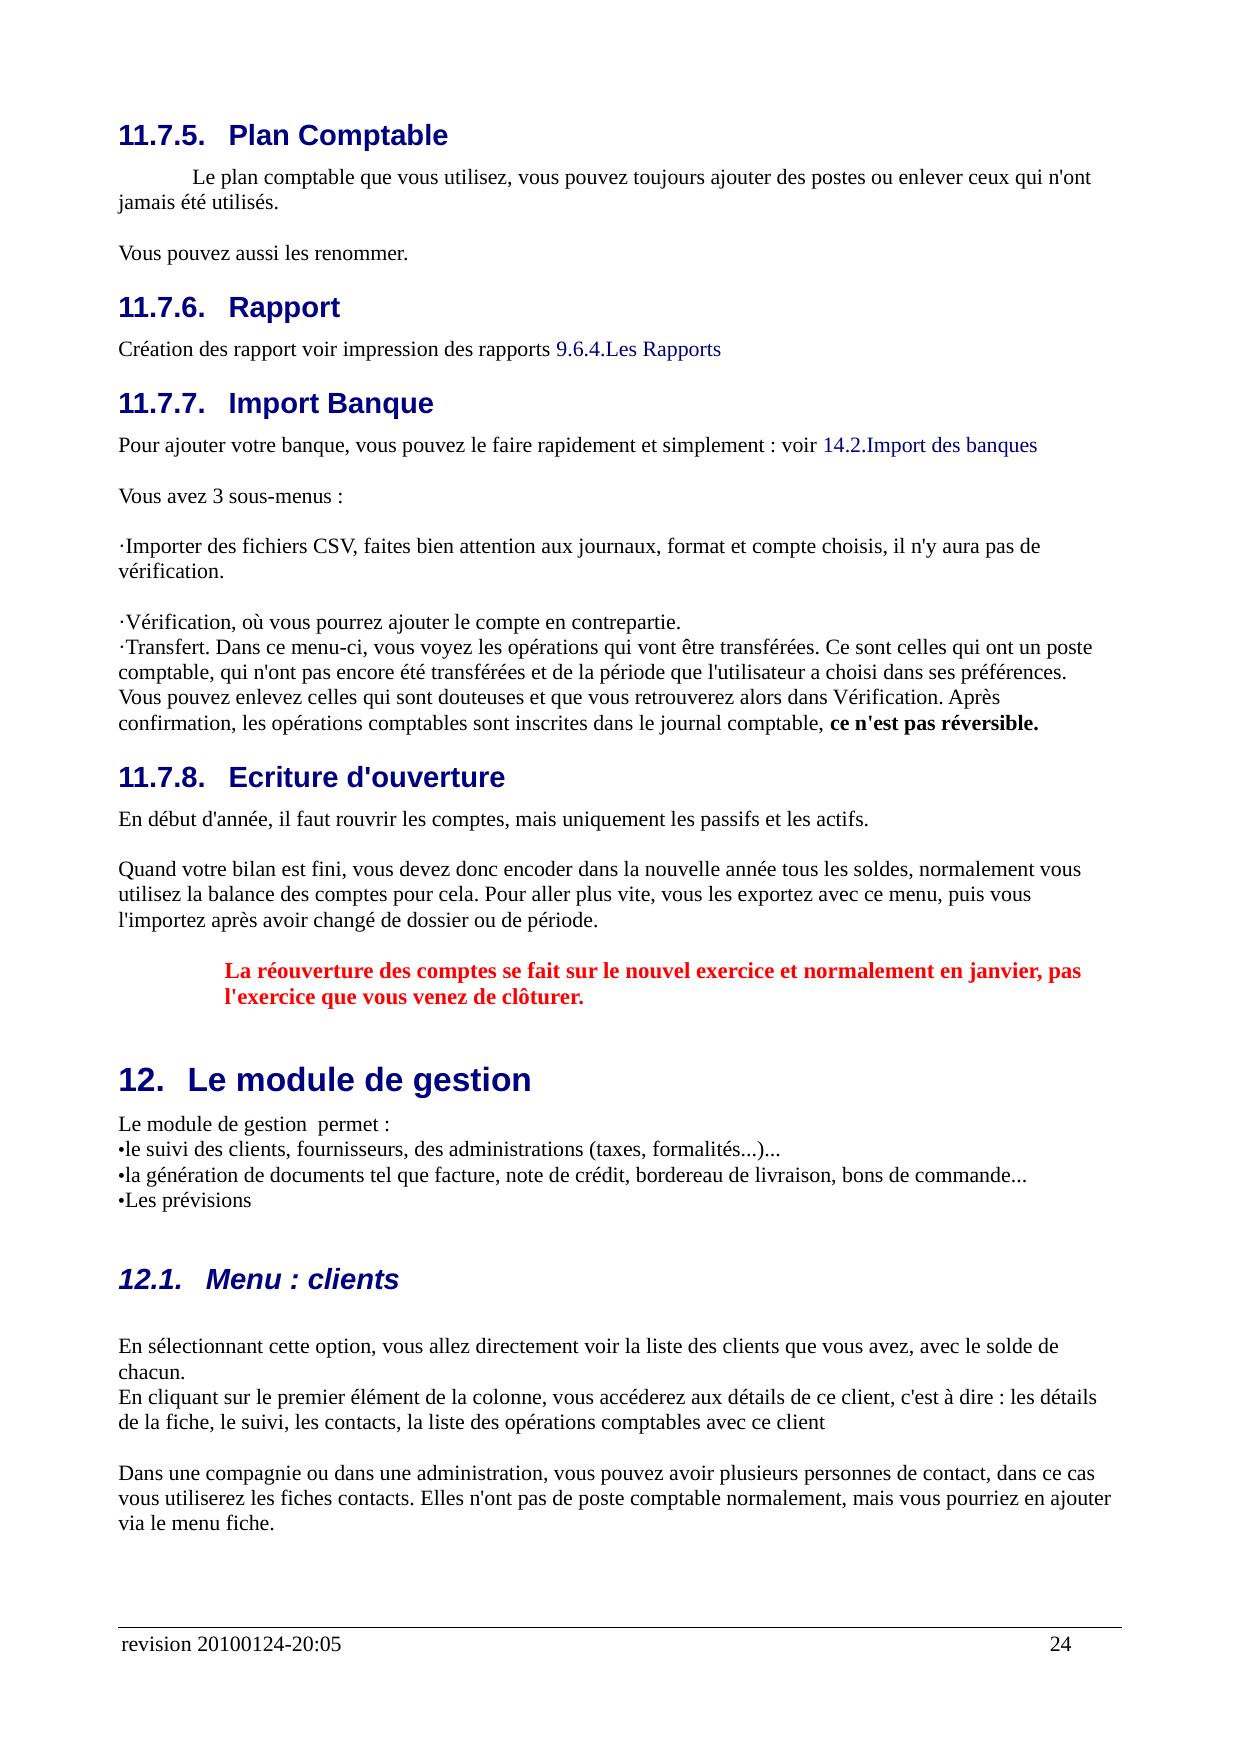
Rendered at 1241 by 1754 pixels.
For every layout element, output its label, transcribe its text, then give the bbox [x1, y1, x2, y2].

text Le module de gestion permet : [118, 1111, 1122, 1136]
text ·Importer des fichiers CSV, faites bien attention aux journaux, format et compte choisis, il n'y aura pas de vérification. [118, 533, 1122, 583]
subtitle Menu : clients [118, 1262, 1122, 1296]
text ·Vérification, où vous pourrez ajouter le compte en contrepartie. [118, 609, 1122, 634]
text ·Transfert. Dans ce menu-ci, vous voyez les opérations qui vont être transférées. Ce sont celles qui ont un poste comptable, qui n'ont pas encore été transférées et de la période que l'utilisateur a choisi dans ses préférences. [118, 634, 1122, 684]
text En sélectionnant cette option, vous allez directement voir la liste des clients que vous avez, avec le solde de chacun. [118, 1333, 1122, 1384]
subtitle Import Banque [118, 386, 1122, 420]
text Création des rapport voir impression des rapports 9.6.4.Les Rapports [118, 336, 1122, 361]
text En début d'année, il faut rouvrir les comptes, mais uniquement les passifs et les actifs. [118, 806, 1122, 831]
text Vous pouvez enlevez celles qui sont douteuses et que vous retrouverez alors dans Vérification. Après confirmation, les opérations comptables sont inscrites dans le journal comptable, ce n'est pas réversible. [118, 684, 1122, 735]
subtitle Le module de gestion [118, 1060, 1122, 1099]
text Vous pouvez aussi les renommer. [118, 240, 1122, 265]
list le suivi des clients, fournisseurs, des administrations (taxes, formalités...)... [118, 1136, 1122, 1162]
text En cliquant sur le premier élément de la colonne, vous accéderez aux détails de ce client, c'est à dire : les détails de la fiche, le suivi, les contacts, la liste des opérations comptables avec ce client [118, 1384, 1122, 1434]
subtitle Ecriture d'ouverture [118, 760, 1122, 793]
list la génération de documents tel que facture, note de crédit, bordereau de livraison, bons de commande... [118, 1162, 1122, 1187]
list Les prévisions [118, 1187, 1122, 1212]
text La réouverture des comptes se fait sur le nouvel exercice et normalement en janvier, pas l'exercice que vous venez de clôturer. [224, 957, 1122, 1010]
text Dans une compagnie ou dans une administration, vous pouvez avoir plusieurs personnes de contact, dans ce cas vous utiliserez les fiches contacts. Elles n'ont pas de poste comptable normalement, mais vous pourriez en ajouter via le menu fiche. [118, 1459, 1122, 1535]
subtitle Plan Comptable [118, 118, 1122, 152]
text Le plan comptable que vous utilisez, vous pouvez toujours ajouter des postes ou enlever ceux qui n'ont jamais été utilisés. [118, 164, 1122, 214]
text Vous avez 3 sous-menus : [118, 483, 1122, 508]
subtitle Rapport [118, 290, 1122, 323]
text Pour ajouter votre banque, vous pouvez le faire rapidement et simplement : voir 14.2.Import des banques [118, 432, 1122, 457]
text Quand votre bilan est fini, vous devez donc encoder dans la nouvelle année tous les soldes, normalement vous utilisez la balance des comptes pour cela. Pour aller plus vite, vous les exportez avec ce menu, puis vous l'importez après avoir changé de dossier ou de période. [118, 856, 1122, 932]
